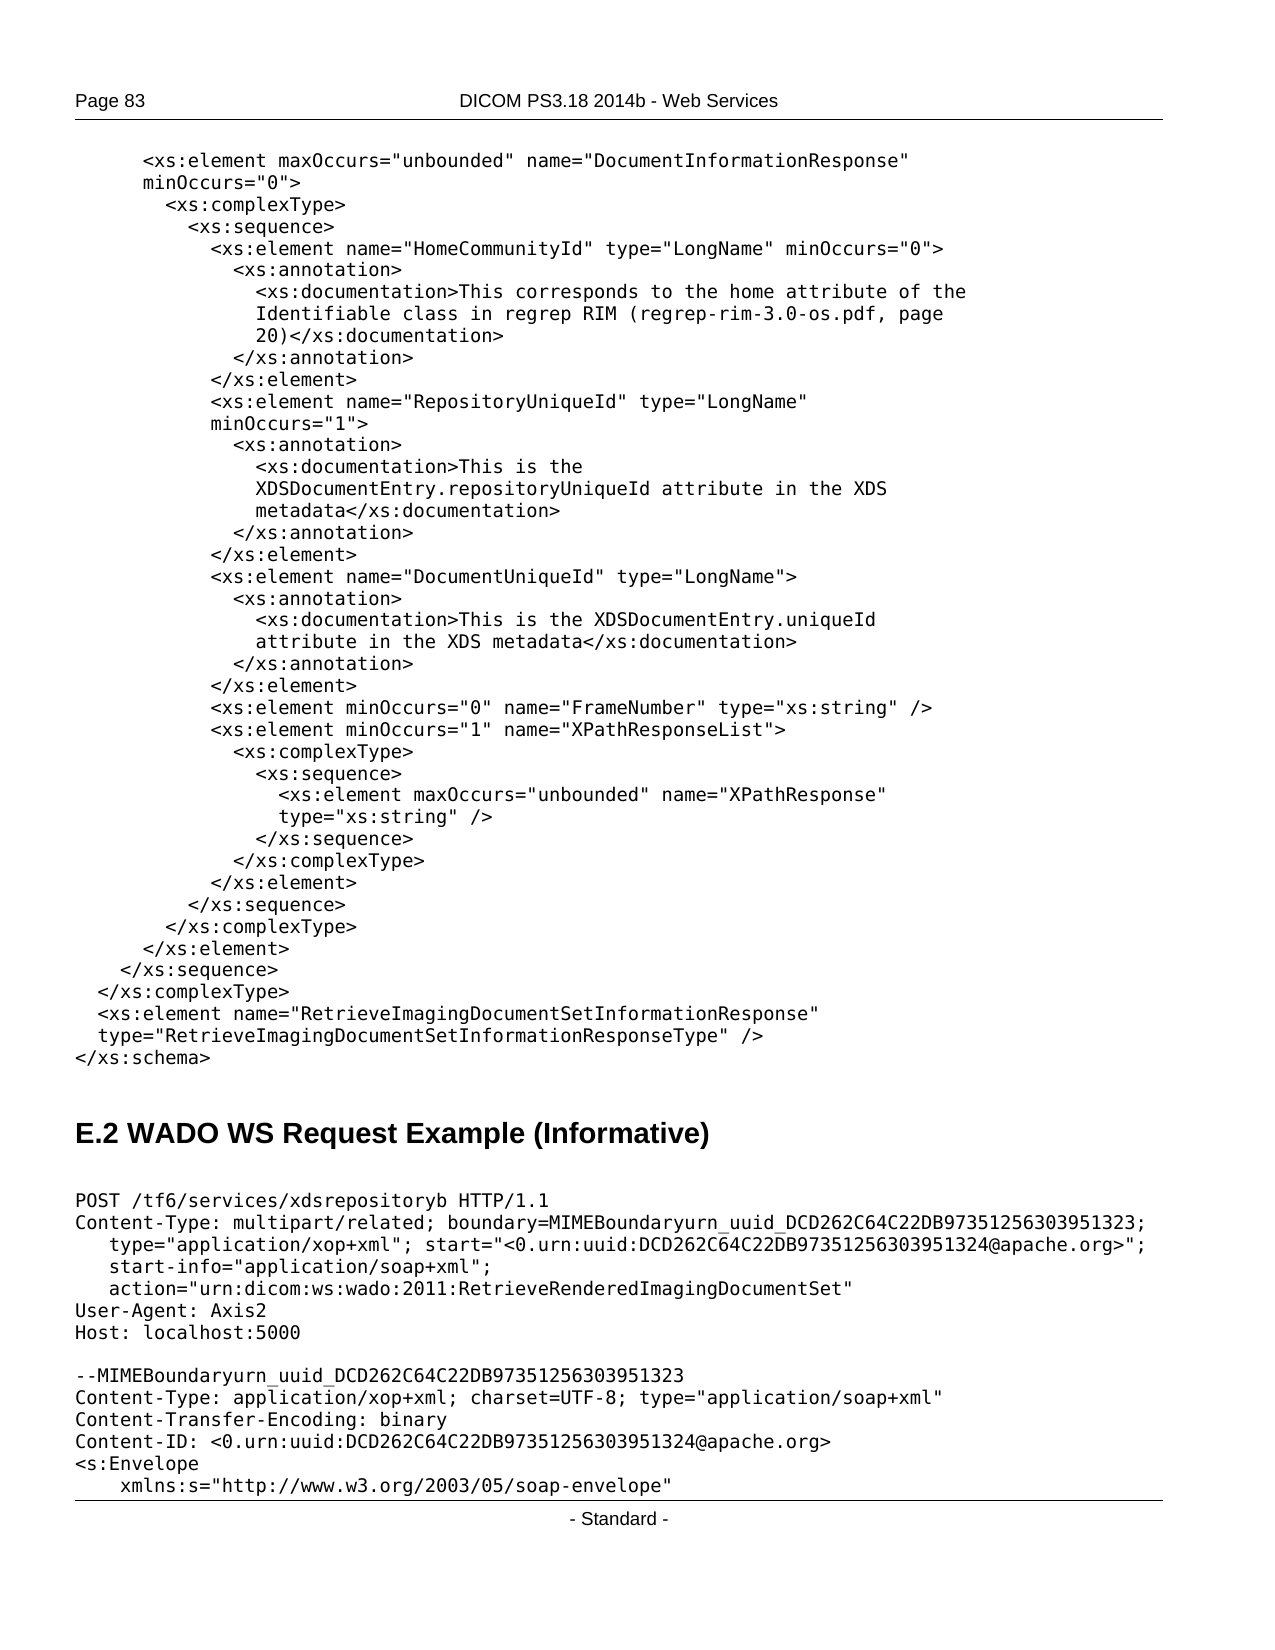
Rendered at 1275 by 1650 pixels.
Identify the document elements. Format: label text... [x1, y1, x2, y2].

text E.2 WADO WS Request Example (Informative) [75, 1116, 1162, 1150]
text <xs:element maxOccurs="unbounded" name="DocumentInformationResponse" minOccurs="0"> <xs:complexType> <xs:sequence> <xs:element name="HomeCommunityId" type="LongName" minOccurs="0"> <xs:annotation> <xs:documentation>This corresponds to the home attribute of the Identifiable class in regrep RIM (regrep-rim-3.0-os.pdf, page 20)</xs:documentation> </xs:annotation> </xs:element> <xs:element name="RepositoryUniqueId" type="LongName" minOccurs="1"> <xs:annotation> <xs:documentation>This is the XDSDocumentEntry.repositoryUniqueId attribute in the XDS metadata</xs:documentation> </xs:annotation> </xs:element> <xs:element name="DocumentUniqueId" type="LongName"> <xs:annotation> <xs:documentation>This is the XDSDocumentEntry.uniqueId attribute in the XDS metadata</xs:documentation> </xs:annotation> </xs:element> <xs:element minOccurs="0" name="FrameNumber" type="xs:string" /> <xs:element minOccurs="1" name="XPathResponseList"> <xs:complexType> <xs:sequence> <xs:element maxOccurs="unbounded" name="XPathResponse" type="xs:string" /> </xs:sequence> </xs:complexType> </xs:element> </xs:sequence> </xs:complexType> </xs:element> </xs:sequence> </xs:complexType> <xs:element name="RetrieveImagingDocumentSetInformationResponse" type="RetrieveImagingDocumentSetInformationResponseType" /> </xs:schema> [75, 150, 1162, 1097]
text POST /tf6/services/xdsrepositoryb HTTP/1.1 Content-Type: multipart/related; boundary=MIMEBoundaryurn_uuid_DCD262C64C22DB97351256303951323; type="application/xop+xml"; start="<0.urn:uuid:DCD262C64C22DB97351256303951324@apache.org>"; start-info="application/soap+xml"; action="urn:dicom:ws:wado:2011:RetrieveRenderedImagingDocumentSet" User-Agent: Axis2 Host: localhost:5000 --MIMEBoundaryurn_uuid_DCD262C64C22DB97351256303951323 Content-Type: application/xop+xml; charset=UTF-8; type="application/soap+xml" Content-Transfer-Encoding: binary Content-ID: <0.urn:uuid:DCD262C64C22DB97351256303951324@apache.org> <s:Envelope xmlns:s="http://www.w3.org/2003/05/soap-envelope" [75, 1168, 1162, 1497]
